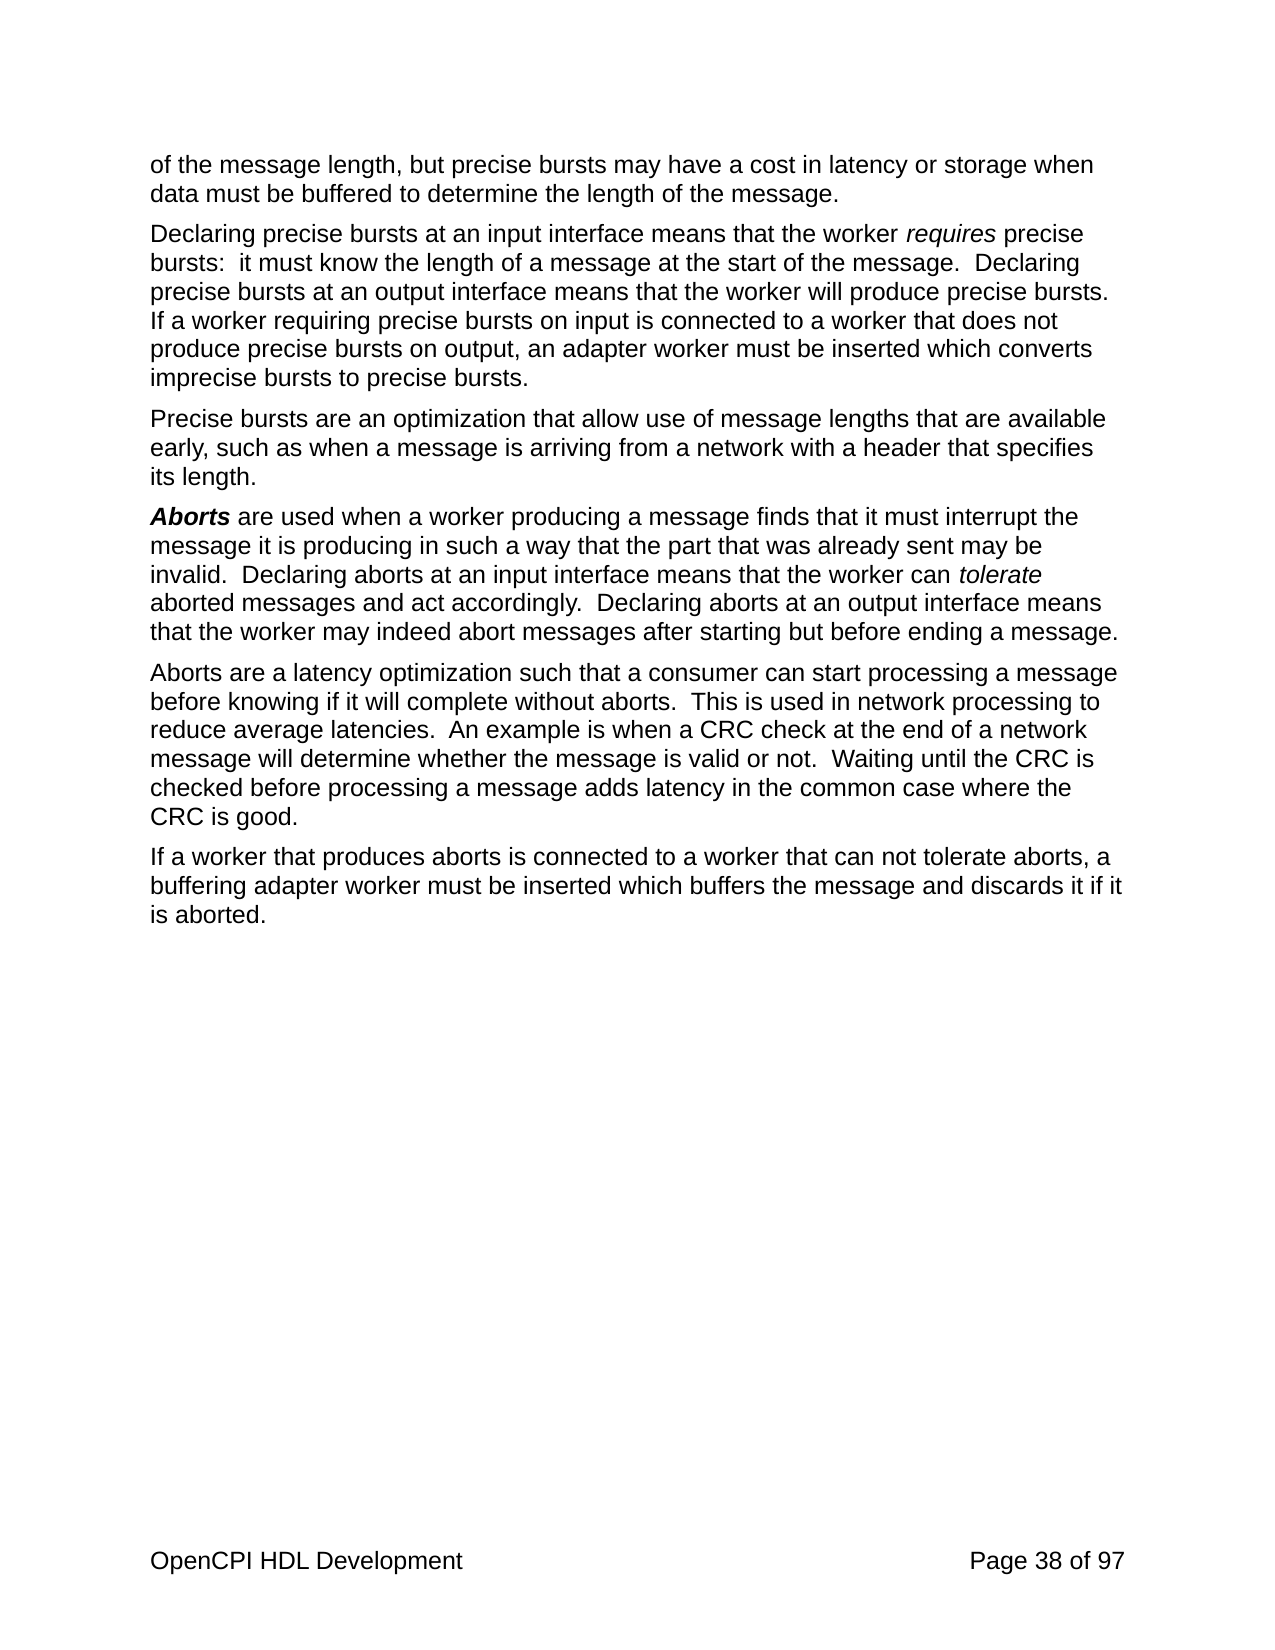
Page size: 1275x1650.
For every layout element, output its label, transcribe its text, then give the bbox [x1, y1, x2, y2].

text of the message length, but precise bursts may have a cost in latency or storage when data must be buffered to determine the length of the message. [150, 150, 1125, 207]
text Aborts are a latency optimization such that a consumer can start processing a message before knowing if it will complete without aborts. This is used in network processing to reduce average latencies. An example is when a CRC check at the end of a network message will determine whether the message is valid or not. Waiting until the CRC is checked before processing a message adds latency in the common case where the CRC is good. [150, 658, 1125, 830]
text Declaring precise bursts at an input interface means that the worker requires precise bursts: it must know the length of a message at the start of the message. Declaring precise bursts at an output interface means that the worker will produce precise bursts. If a worker requiring precise bursts on input is connected to a worker that does not produce precise bursts on output, an adapter worker must be inserted which converts imprecise bursts to precise bursts. [150, 219, 1125, 392]
text Aborts are used when a worker producing a message finds that it must interrupt the message it is producing in such a way that the part that was already sent may be invalid. Declaring aborts at an input interface means that the worker can tolerate aborted messages and act accordingly. Declaring aborts at an output interface means that the worker may indeed abort messages after starting but before ending a message. [150, 502, 1125, 646]
text If a worker that produces aborts is connected to a worker that can not tolerate aborts, a buffering adapter worker must be inserted which buffers the message and discards it if it is aborted. [150, 842, 1125, 929]
text Precise bursts are an optimization that allow use of message lengths that are available early, such as when a message is arriving from a network with a header that specifies its length. [150, 404, 1125, 490]
